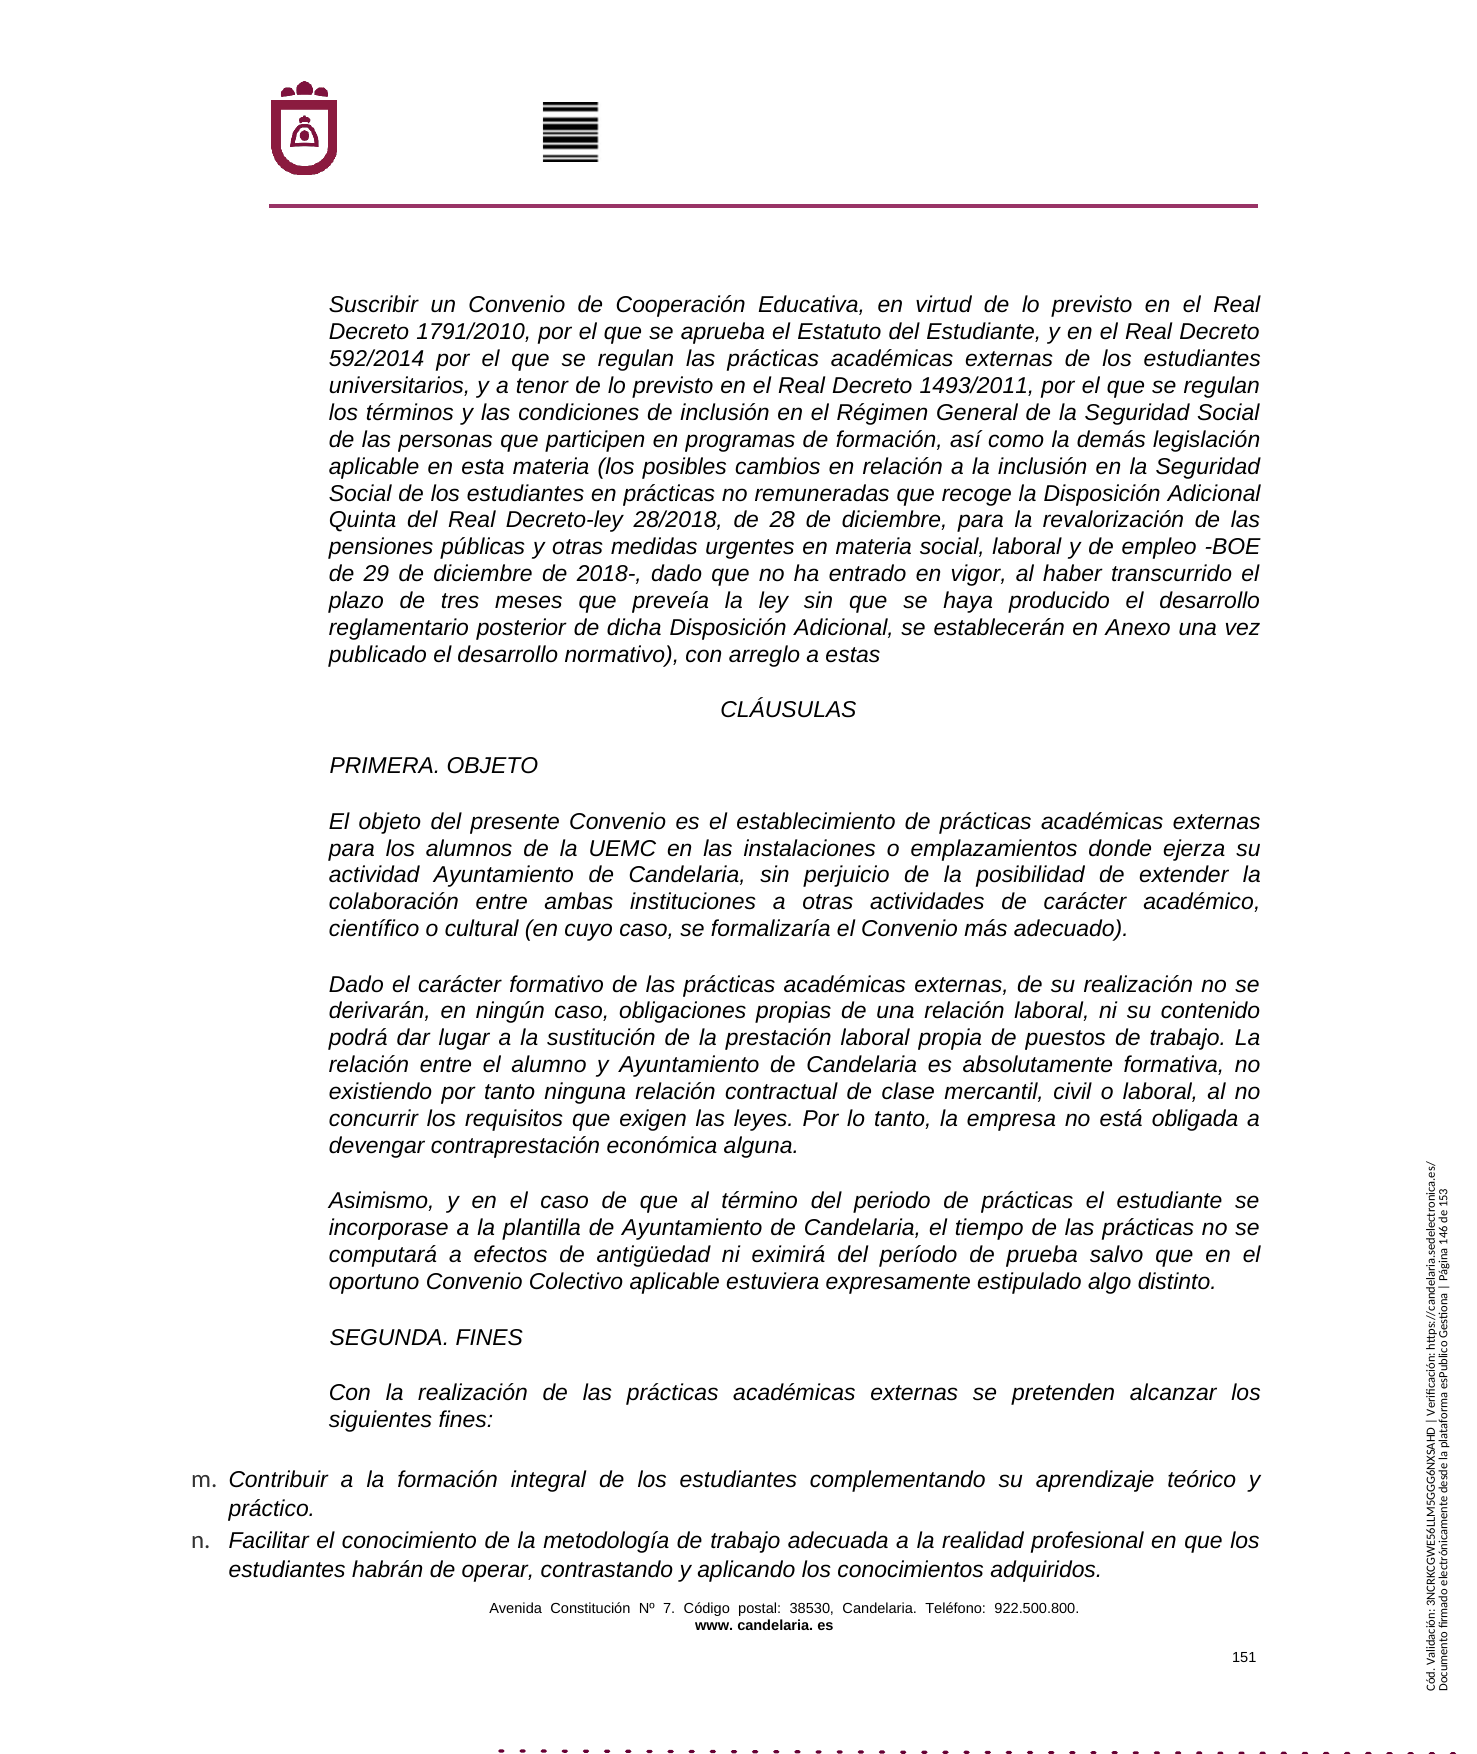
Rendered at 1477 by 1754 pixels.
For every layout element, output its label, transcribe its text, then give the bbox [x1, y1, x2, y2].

text CLÁUSULAS [333, 696, 1258, 723]
text Asimismo, y en el caso de que al término del periodo de prácticas el estudiante se incorporase a la plantilla de Ayuntamiento de Candelaria, el tiempo de las prácticas no se computará a efectos de antigüedad ni eximirá del período de prueba salvo que en el oportuno Convenio Colectivo aplicable estuviera expresamente estipulado algo distinto. [329, 1187, 1263, 1294]
text PRIMERA. OBJETO [329, 752, 1263, 778]
list Contribuir a la formación integral de los estudiantes complementando su aprendizaje teórico y práctico. [191, 1463, 1263, 1521]
text SEGUNDA. FINES [329, 1323, 1263, 1350]
list Facilitar el conocimiento de la metodología de trabajo adecuada a la realidad profesional en que los estudiantes habrán de operar, contrastando y aplicando los conocimientos adquiridos. [191, 1525, 1263, 1582]
text Suscribir un Convenio de Cooperación Educativa, en virtud de lo previsto en el Real Decreto 1791/2010, por el que se aprueba el Estatuto del Estudiante, y en el Real Decreto 592/2014 por el que se regulan las prácticas académicas externas de los estudiantes universitarios, y a tenor de lo previsto en el Real Decreto 1493/2011, por el que se regulan los términos y las condiciones de inclusión en el Régimen General de la Seguridad Social de las personas que participen en programas de formación, así como la demás legislación aplicable en esta materia (los posibles cambios en relación a la inclusión en la Seguridad Social de los estudiantes en prácticas no remuneradas que recoge la Disposición Adicional Quinta del Real Decreto-ley 28/2018, de 28 de diciembre, para la revalorización de las pensiones públicas y otras medidas urgentes en materia social, laboral y de empleo -BOE de 29 de diciembre de 2018-, dado que no ha entrado en vigor, al haber transcurrido el plazo de tres meses que preveía la ley sin que se haya producido el desarrollo reglamentario posterior de dicha Disposición Adicional, se establecerán en Anexo una vez publicado el desarrollo normativo), con arreglo a estas [329, 291, 1263, 667]
text El objeto del presente Convenio es el establecimiento de prácticas académicas externas para los alumnos de la UEMC en las instalaciones o emplazamientos donde ejerza su actividad Ayuntamiento de Candelaria, sin perjuicio de la posibilidad de extender la colaboración entre ambas instituciones a otras actividades de carácter académico, científico o cultural (en cuyo caso, se formalizaría el Convenio más adecuado). [329, 808, 1263, 941]
text Dado el carácter formativo de las prácticas académicas externas, de su realización no se derivarán, en ningún caso, obligaciones propias de una relación laboral, ni su contenido podrá dar lugar a la sustitución de la prestación laboral propia de puestos de trabajo. La relación entre el alumno y Ayuntamiento de Candelaria es absolutamente formativa, no existiendo por tanto ninguna relación contractual de clase mercantil, civil o laboral, al no concurrir los requisitos que exigen las leyes. Por lo tanto, la empresa no está obligada a devengar contraprestación económica alguna. [329, 971, 1263, 1158]
text Con la realización de las prácticas académicas externas se pretenden alcanzar los siguientes fines: [329, 1379, 1263, 1432]
